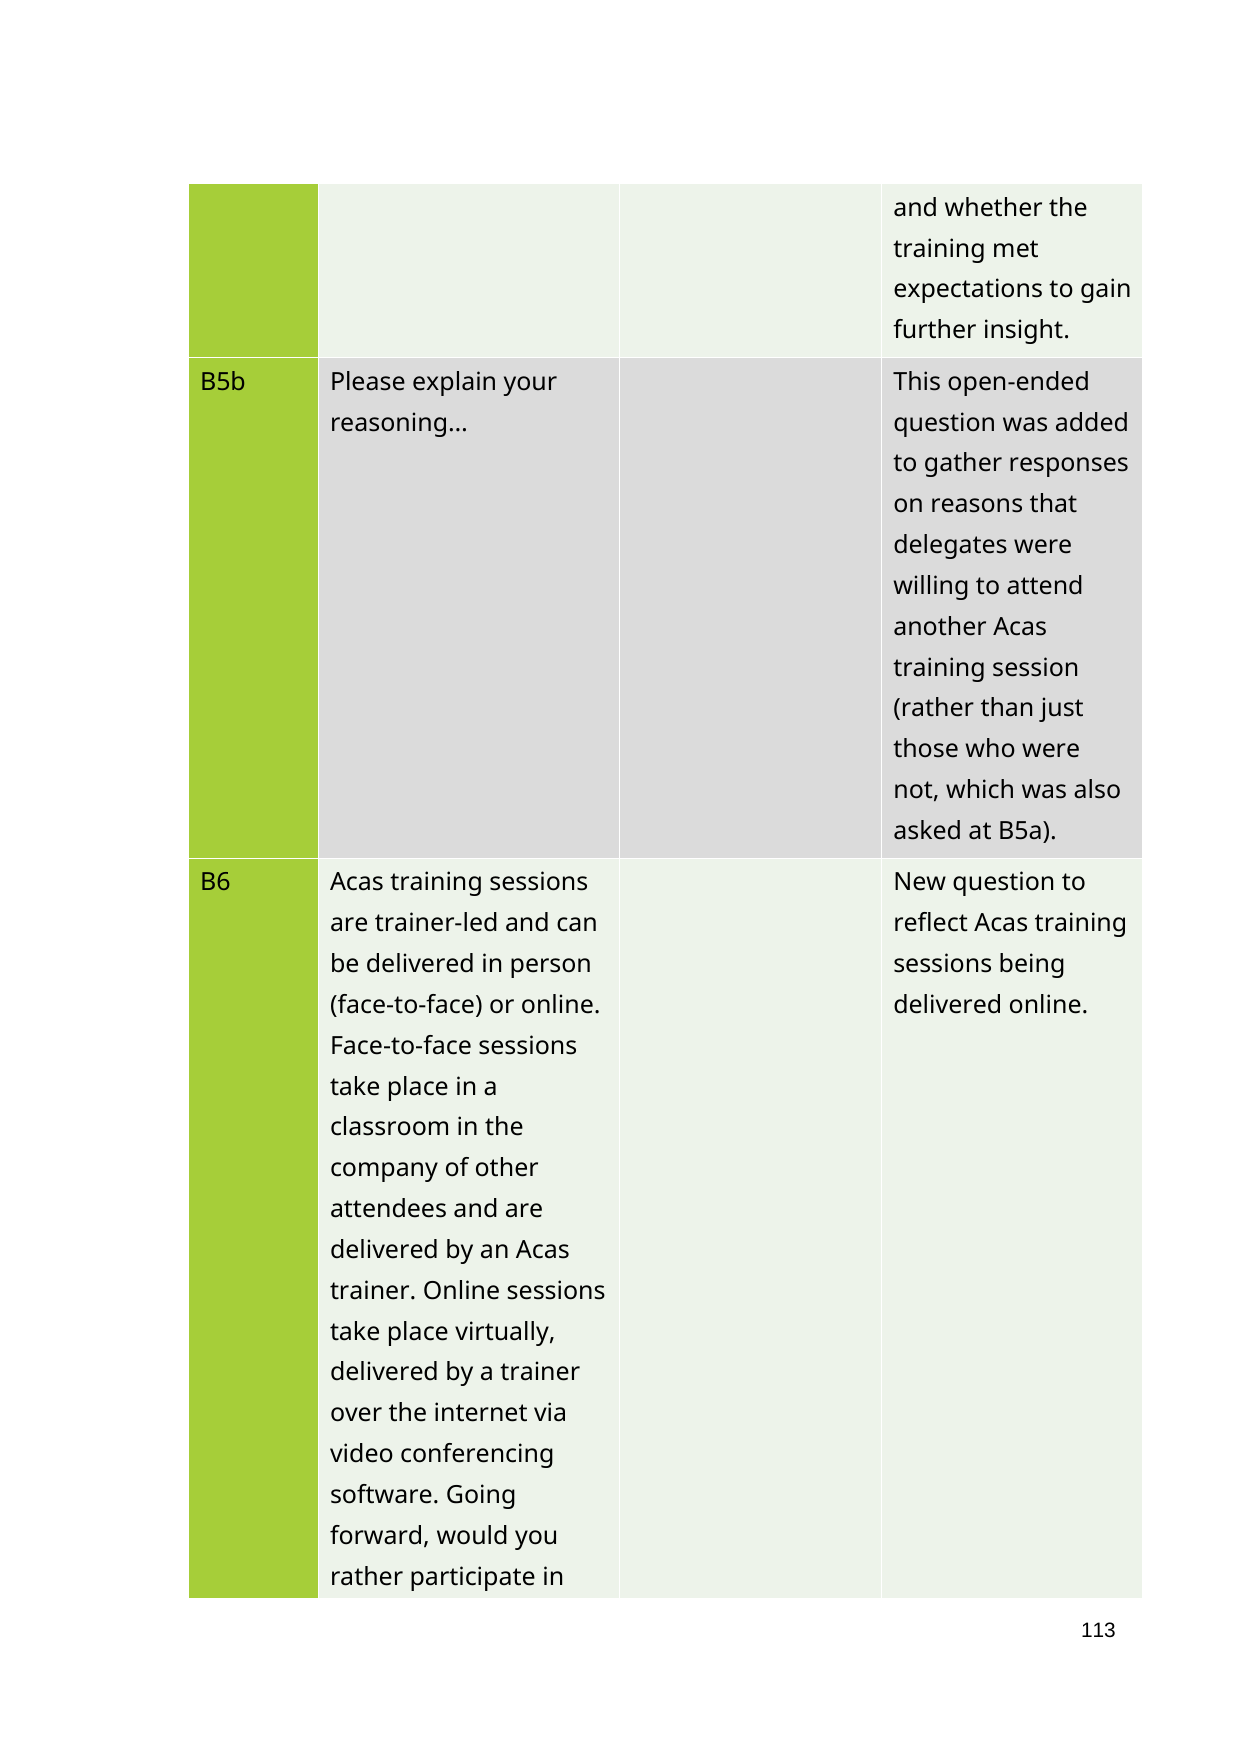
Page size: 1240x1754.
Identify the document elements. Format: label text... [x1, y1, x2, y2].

table_cell and whether the training met expectations to gain further insight. [882, 184, 1142, 357]
table_cell [620, 358, 881, 858]
table_cell B6 [189, 859, 318, 1598]
table_cell New question to reflect Acas training sessions being delivered online. [882, 859, 1142, 1598]
table_cell [620, 859, 881, 1598]
table_cell Please explain your reasoning… [319, 358, 619, 858]
table_cell [620, 184, 881, 357]
table_cell [189, 184, 318, 357]
table_cell B5b [189, 358, 318, 858]
table_cell This open-ended question was added to gather responses on reasons that delegates were willing to attend another Acas training session (rather than just those who were not, which was also asked at B5a). [882, 358, 1142, 858]
table_cell Acas training sessions are trainer-led and can be delivered in person (face-to-face) or online. Face-to-face sessions take place in a classroom in the company of other attendees and are delivered by an Acas trainer. Online sessions take place virtually, delivered by a trainer over the internet via video conferencing software. Going forward, would you rather participate in [319, 859, 619, 1598]
table_cell [319, 184, 619, 357]
